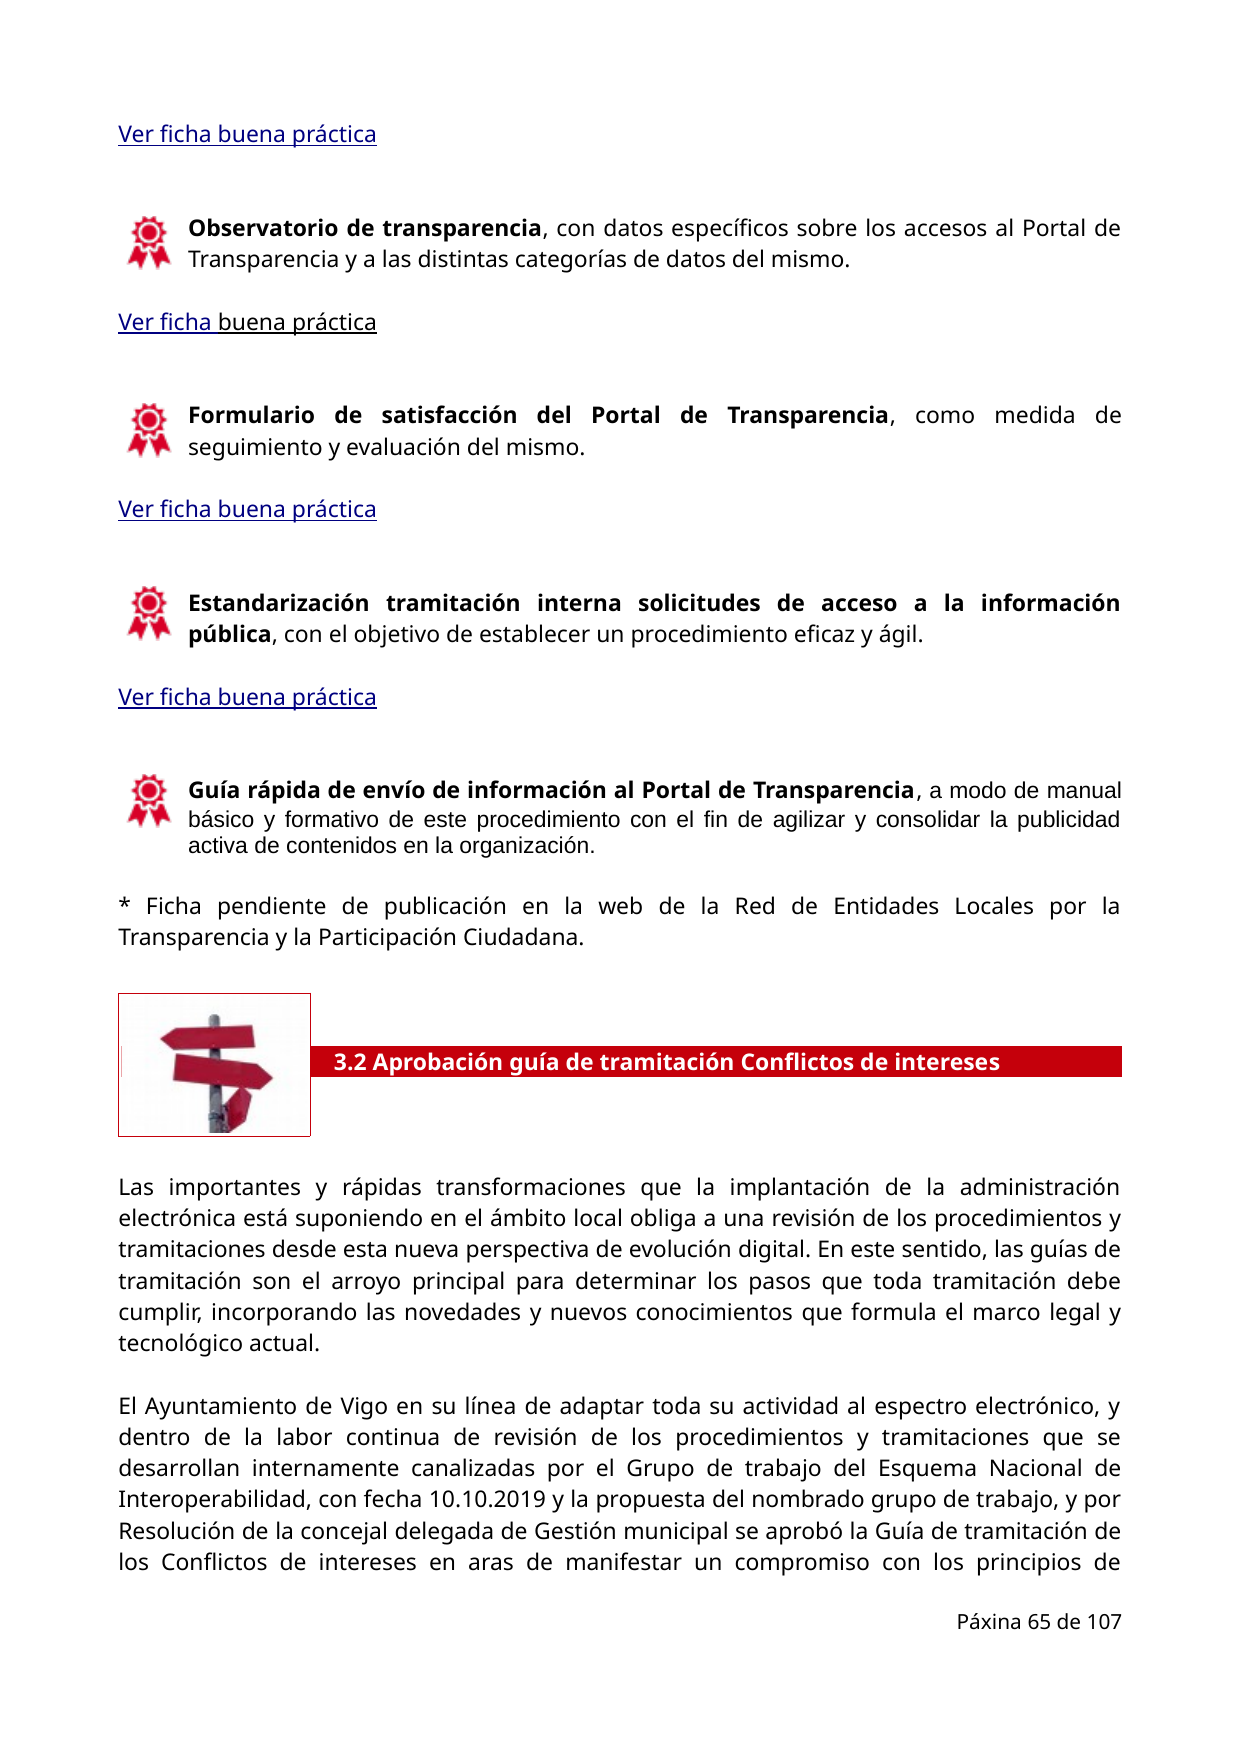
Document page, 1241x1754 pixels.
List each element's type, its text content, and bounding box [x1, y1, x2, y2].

text Ver ficha buena práctica [118, 306, 1122, 337]
picture [122, 216, 177, 270]
text Formulario de satisfacción del Portal de Transparencia, como medida de seguimiento y evaluación del mismo. [118, 399, 1122, 462]
text 3.2 Aprobación guía de tramitación Conflictos de intereses [311, 1046, 1122, 1077]
text Ver ficha buena práctica [118, 681, 1122, 712]
text El Ayuntamiento de Vigo en su línea de adaptar toda su actividad al espectro electrónico, y dentro de la labor continua de revisión de los procedimientos y tramitaciones que se desarrollan internamente canalizadas por el Grupo de trabajo del Esquema Nacional de Interoperabilidad, con fecha 10.10.2019 y la propuesta del nombrado grupo de trabajo, y por Resolución de la concejal delegada de Gestión municipal se aprobó la Guía de tramitación de los Conflictos de intereses en aras de manifestar un compromiso con los principios de [118, 1389, 1122, 1577]
text Estandarización tramitación interna solicitudes de acceso a la información pública, con el objetivo de establecer un procedimiento eficaz y ágil. [118, 587, 1122, 649]
picture [122, 586, 177, 641]
picture [122, 403, 177, 458]
text Ver ficha buena práctica [118, 493, 1122, 524]
picture [122, 774, 177, 828]
text Las importantes y rápidas transformaciones que la implantación de la administración electrónica está suponiendo en el ámbito local obliga a una revisión de los procedimientos y tramitaciones desde esta nueva perspectiva de evolución digital. En este sentido, las guías de tramitación son el arroyo principal para determinar los pasos que toda tramitación debe cumplir, incorporando las novedades y nuevos conocimientos que formula el marco legal y tecnológico actual. [118, 1171, 1122, 1358]
text Guía rápida de envío de información al Portal de Transparencia, a modo de manual básico y formativo de este procedimiento con el fin de agilizar y consolidar la publicidad activa de contenidos en la organización. [118, 774, 1122, 858]
picture [121, 995, 308, 1133]
text Observatorio de transparencia, con datos específicos sobre los accesos al Portal de Transparencia y a las distintas categorías de datos del mismo. [118, 212, 1122, 274]
